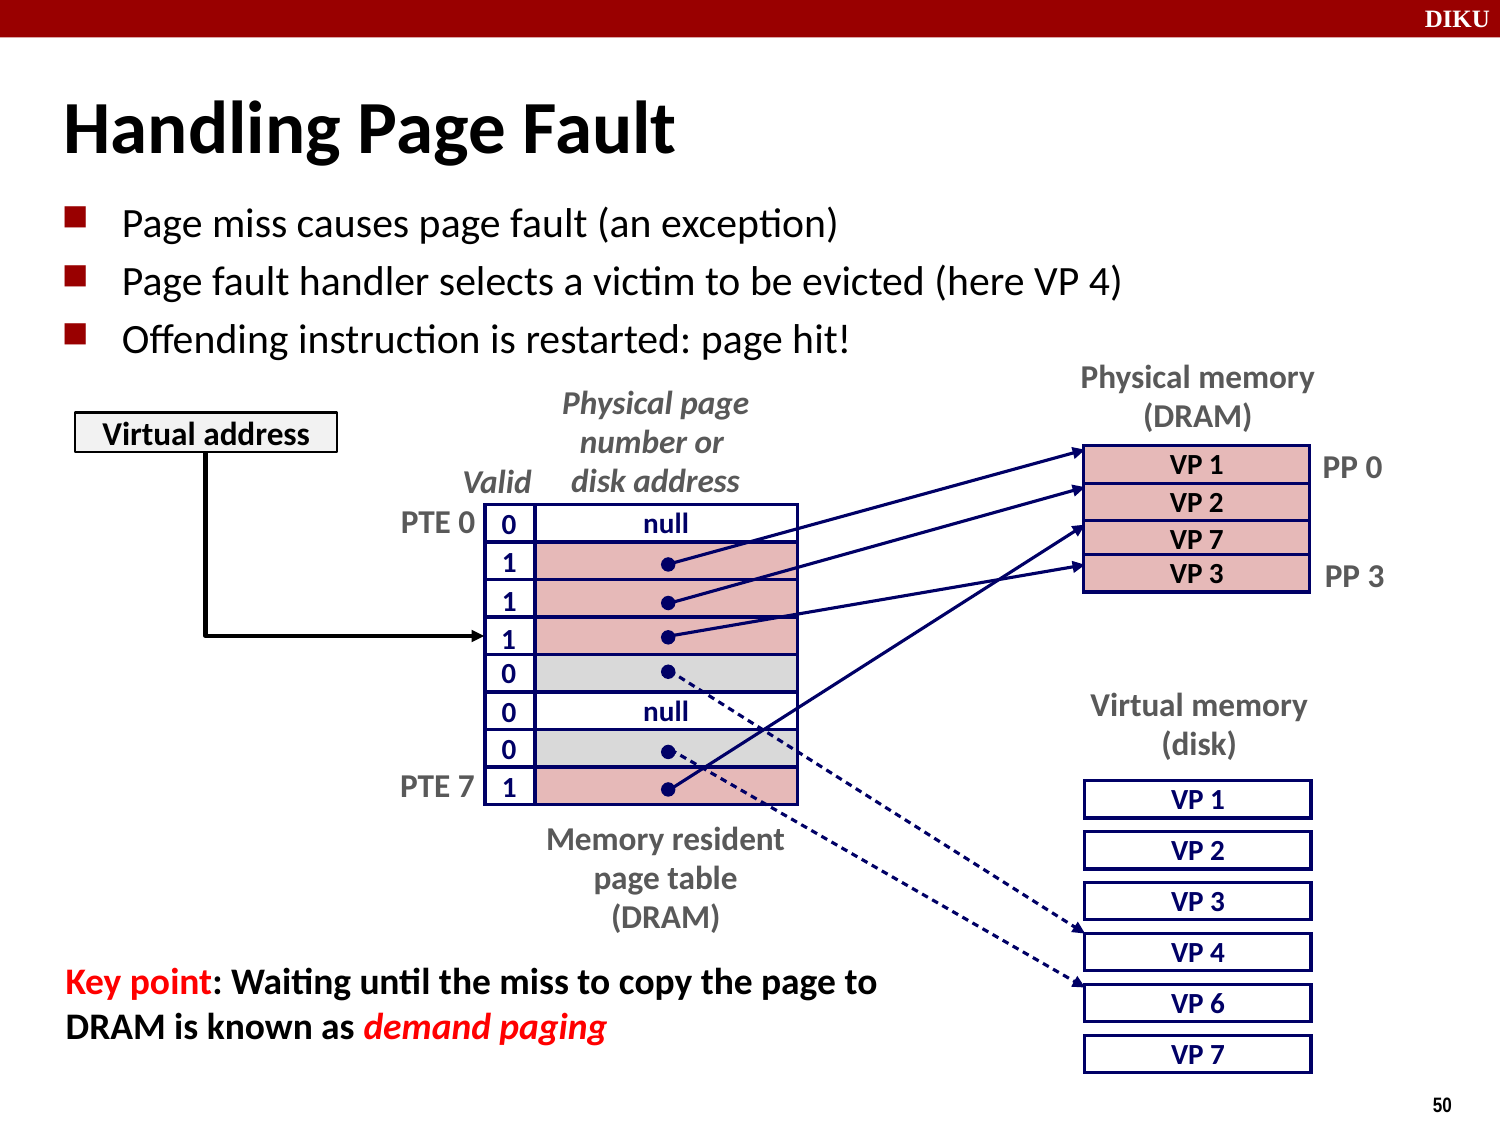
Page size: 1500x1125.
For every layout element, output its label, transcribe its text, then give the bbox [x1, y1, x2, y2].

text_box Page miss causes page fault (an exception) Page fault handler selects a victim to be evicted (here VP 4) Offending instruction is restarted: page hit! [50, 188, 1414, 313]
text_box VP 3 [1084, 882, 1312, 920]
text_box 0 [486, 687, 532, 724]
text_box Virtual address [75, 412, 338, 453]
text_box PP 3 [1310, 548, 1400, 604]
text_box 0 [490, 499, 532, 537]
text_box VP 2 [1084, 831, 1312, 869]
text_box VP 1 [1083, 445, 1310, 484]
text_box 0 [486, 724, 532, 775]
text_box 1 [486, 614, 531, 648]
text_box null [536, 693, 798, 730]
text_box VP 4 [1084, 933, 1312, 971]
text_box 1 [490, 775, 532, 814]
text_box 1 [487, 576, 532, 627]
text_box Physical memory (DRAM) [1065, 349, 1330, 445]
text_box VP 6 [1084, 984, 1312, 1022]
text_box VP 1 [1084, 780, 1312, 819]
text_box 0 [486, 648, 531, 687]
text_box VP 7 [1084, 1035, 1312, 1073]
text_box 1 [487, 537, 532, 576]
text_box PTE 7 [385, 758, 490, 814]
text_box Memory resident page table (DRAM) [531, 811, 801, 945]
text_box Valid [447, 454, 560, 510]
text_box VP 7 [1083, 521, 1310, 554]
text_box Handling Page Fault [48, 59, 1408, 188]
text_box VP 3 [1083, 554, 1310, 593]
text_box Key point: Waiting until the miss to copy the page to DRAM is known as demand paging [50, 949, 1000, 1055]
text_box null [759, 531, 798, 542]
text_box VP 2 [1083, 484, 1310, 521]
text_box Physical page number or disk address [547, 374, 765, 509]
text_box PTE 0 [385, 493, 490, 549]
text_box null [536, 504, 798, 542]
text_box null [768, 711, 798, 730]
text_box Virtual memory (disk) [1075, 677, 1323, 772]
text_box [536, 542, 798, 693]
text_box PP 0 [1307, 439, 1398, 495]
text_box [536, 730, 798, 805]
